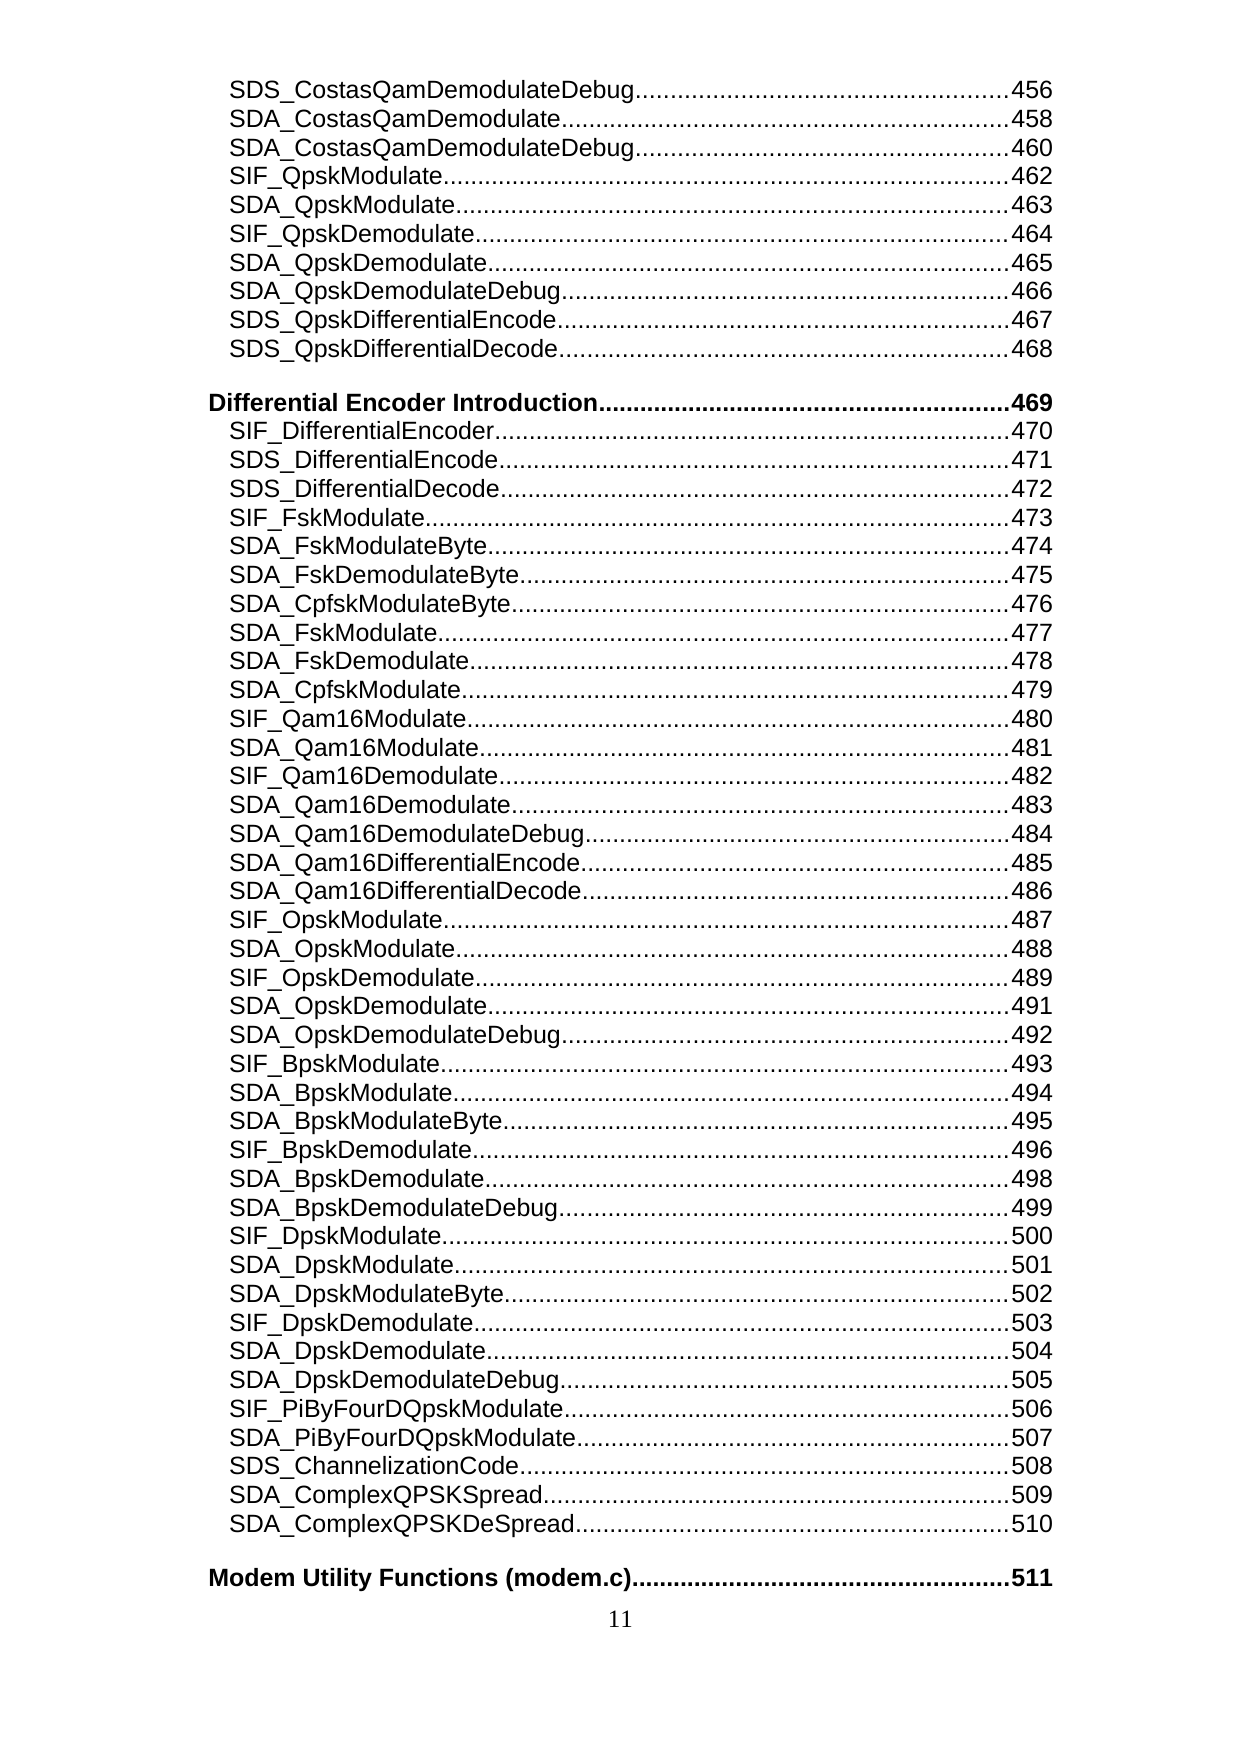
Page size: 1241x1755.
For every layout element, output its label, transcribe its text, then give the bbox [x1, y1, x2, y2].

text SDS_QpskDifferentialDecode 468 [229, 334, 1053, 362]
text Modem Utility Functions (modem.c) 511 [208, 1562, 1053, 1591]
text SDA_DpskModulate 501 [229, 1250, 1053, 1279]
text SDA_FskDemodulateByte 475 [229, 560, 1053, 589]
text SIF_BpskDemodulate 496 [229, 1135, 1053, 1164]
text SDS_QpskDifferentialEncode 467 [229, 305, 1053, 334]
text SDA_ComplexQPSKDeSpread 510 [229, 1509, 1053, 1537]
text SDA_CostasQamDemodulate 458 [229, 104, 1053, 132]
text SIF_OpskModulate 487 [229, 905, 1053, 934]
text SIF_Qam16Modulate 480 [229, 704, 1053, 732]
text SDA_CpfskModulate 479 [229, 675, 1053, 704]
text SDS_DifferentialDecode 472 [229, 474, 1053, 502]
text SIF_QpskModulate 462 [229, 161, 1053, 190]
text SIF_PiByFourDQpskModulate 506 [229, 1394, 1053, 1422]
text SIF_DifferentialEncoder 470 [229, 416, 1053, 445]
text Differential Encoder Introduction 469 [208, 387, 1053, 416]
text SDA_BpskModulate 494 [229, 1077, 1053, 1106]
text SDA_BpskDemodulate 498 [229, 1164, 1053, 1192]
text SDA_QpskDemodulateDebug 466 [229, 276, 1053, 305]
text SDA_FskModulate 477 [229, 617, 1053, 646]
text SDA_OpskDemodulate 491 [229, 991, 1053, 1020]
text SIF_QpskDemodulate 464 [229, 219, 1053, 247]
text SDA_Qam16DemodulateDebug 484 [229, 819, 1053, 847]
text SDA_Qam16Demodulate 483 [229, 790, 1053, 819]
text SDA_CostasQamDemodulateDebug 460 [229, 132, 1053, 161]
text SIF_OpskDemodulate 489 [229, 962, 1053, 991]
text SIF_FskModulate 473 [229, 502, 1053, 531]
text SDS_ChannelizationCode 508 [229, 1451, 1053, 1480]
text SDA_Qam16Modulate 481 [229, 732, 1053, 761]
text SIF_DpskModulate 500 [229, 1221, 1053, 1250]
text SDA_BpskDemodulateDebug 499 [229, 1192, 1053, 1221]
text SDS_CostasQamDemodulateDebug 456 [229, 75, 1053, 104]
text SDA_FskModulateByte 474 [229, 531, 1053, 560]
text SDA_DpskDemodulate 504 [229, 1336, 1053, 1365]
text SDA_FskDemodulate 478 [229, 646, 1053, 675]
text SDA_CpfskModulateByte 476 [229, 589, 1053, 617]
text SIF_BpskModulate 493 [229, 1049, 1053, 1077]
text SDA_Qam16DifferentialDecode 486 [229, 876, 1053, 905]
text SDA_OpskDemodulateDebug 492 [229, 1020, 1053, 1049]
text SDA_DpskDemodulateDebug 505 [229, 1365, 1053, 1394]
text SIF_Qam16Demodulate 482 [229, 761, 1053, 790]
text SDS_DifferentialEncode 471 [229, 445, 1053, 474]
text SDA_OpskModulate 488 [229, 934, 1053, 962]
text SDA_DpskModulateByte 502 [229, 1279, 1053, 1307]
text SDA_BpskModulateByte 495 [229, 1106, 1053, 1135]
text SDA_QpskModulate 463 [229, 190, 1053, 219]
text SDA_Qam16DifferentialEncode 485 [229, 847, 1053, 876]
text SDA_QpskDemodulate 465 [229, 247, 1053, 276]
text SDA_ComplexQPSKSpread 509 [229, 1480, 1053, 1509]
text SIF_DpskDemodulate 503 [229, 1307, 1053, 1336]
text SDA_PiByFourDQpskModulate 507 [229, 1422, 1053, 1451]
